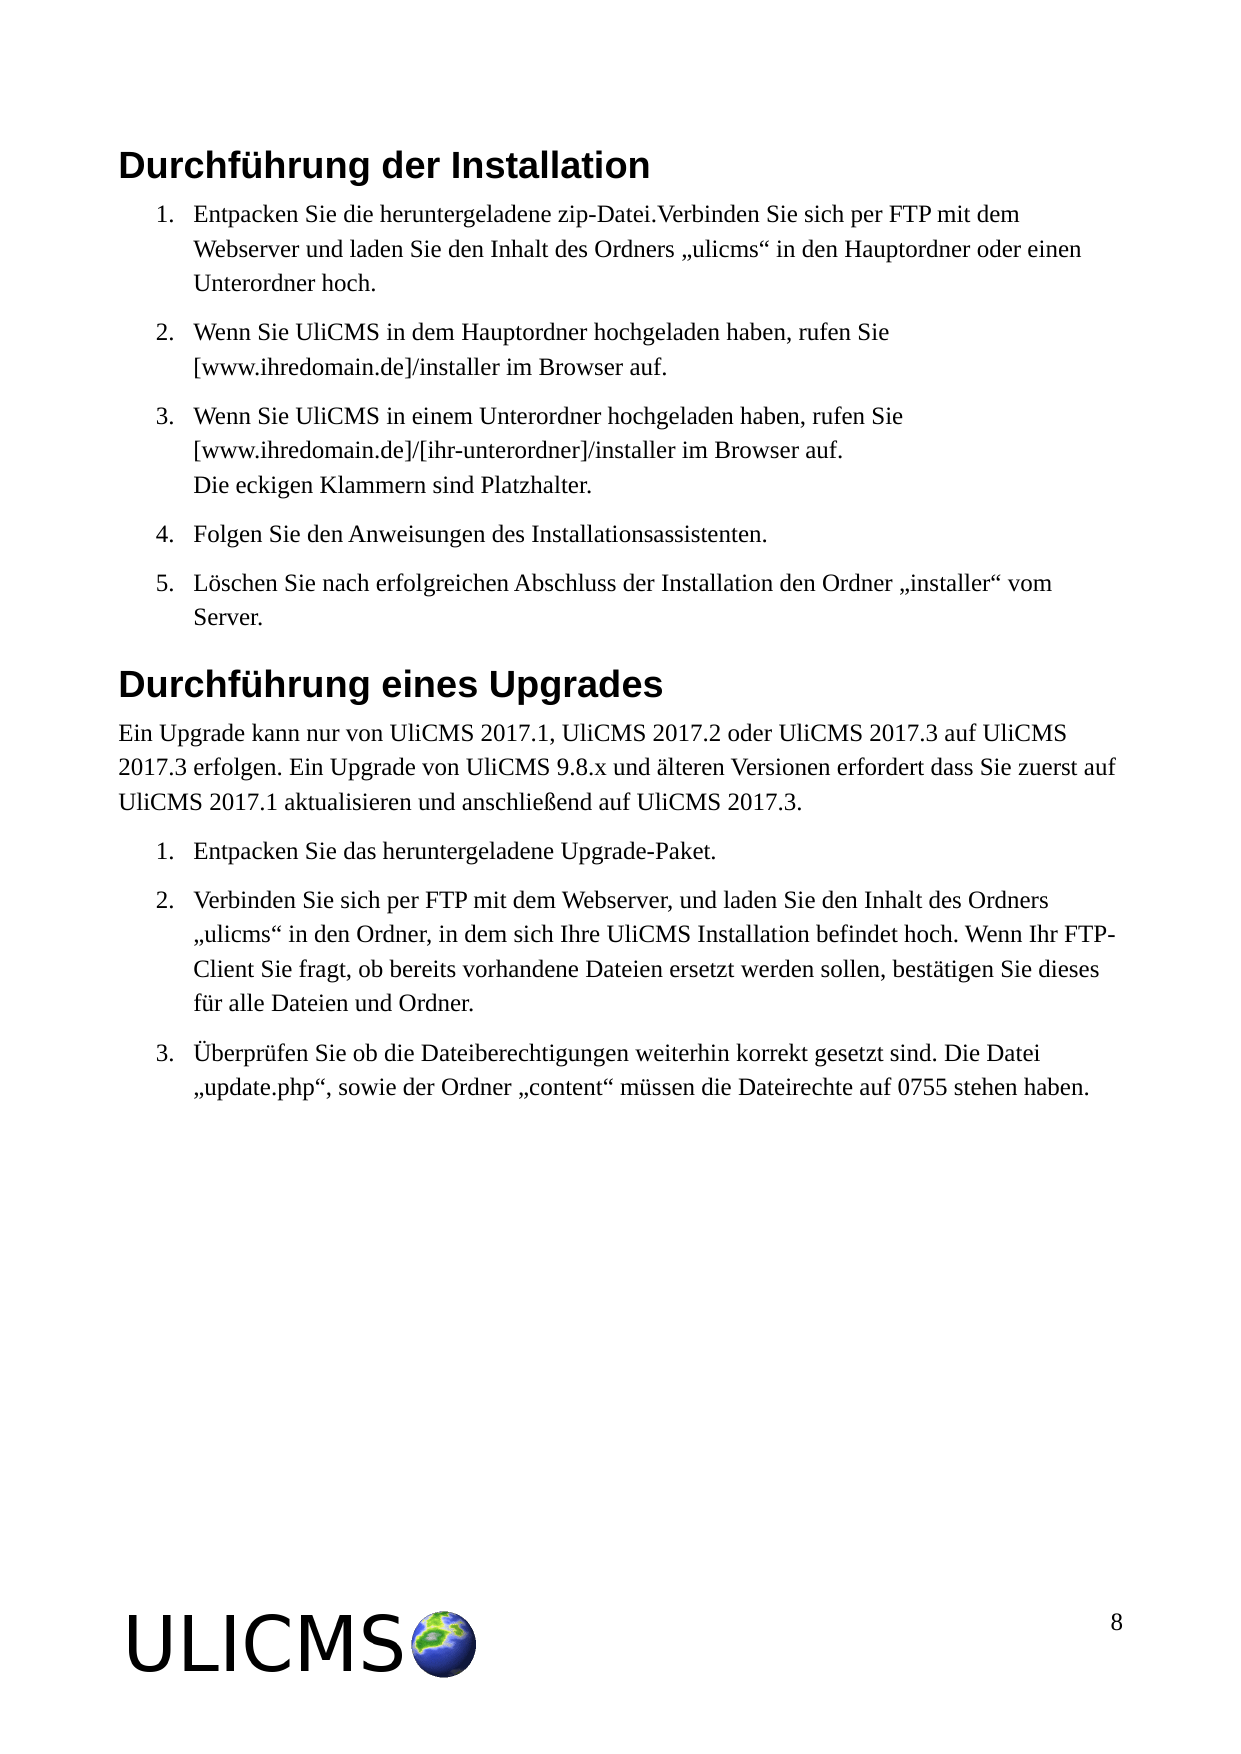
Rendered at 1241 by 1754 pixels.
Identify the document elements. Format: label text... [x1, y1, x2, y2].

list Verbinden Sie sich per FTP mit dem Webserver, und laden Sie den Inhalt des Ordners „ulicms“ in den Ordner, in dem sich Ihre UliCMS Installation befindet hoch. Wenn Ihr FTP-Client Sie fragt, ob bereits vorhandene Dateien ersetzt werden sollen, bestätigen Sie dieses für alle Dateien und Ordner. [156, 885, 1123, 1017]
list Folgen Sie den Anweisungen des Installationsassistenten. [156, 519, 1123, 548]
picture [118, 1607, 479, 1681]
list Entpacken Sie das heruntergeladene Upgrade-Paket. [156, 836, 1123, 865]
list Entpacken Sie die heruntergeladene zip-Datei.Verbinden Sie sich per FTP mit dem Webserver und laden Sie den Inhalt des Ordners „ulicms“ in den Hauptordner oder einen Unterordner hoch. [156, 199, 1123, 297]
list Wenn Sie UliCMS in einem Unterordner hochgeladen haben, rufen Sie [www.ihredomain.de]/[ihr-unterordner]/installer im Browser auf. Die eckigen Klammern sind Platzhalter. [156, 401, 1123, 498]
list Überprüfen Sie ob die Dateiberechtigungen weiterhin korrekt gesetzt sind. Die Datei „update.php“, sowie der Ordner „content“ müssen die Dateirechte auf 0755 stehen haben. [156, 1038, 1123, 1101]
text Ein Upgrade kann nur von UliCMS 2017.1, UliCMS 2017.2 oder UliCMS 2017.3 auf UliCMS 2017.3 erfolgen. Ein Upgrade von UliCMS 9.8.x und älteren Versionen erfordert dass Sie zuerst auf UliCMS 2017.1 aktualisieren und anschließend auf UliCMS 2017.3. [118, 718, 1123, 816]
list Löschen Sie nach erfolgreichen Abschluss der Installation den Ordner „installer“ vom Server. [156, 568, 1123, 631]
list Wenn Sie UliCMS in dem Hauptordner hochgeladen haben, rufen Sie [www.ihredomain.de]/installer im Browser auf. [156, 317, 1123, 381]
